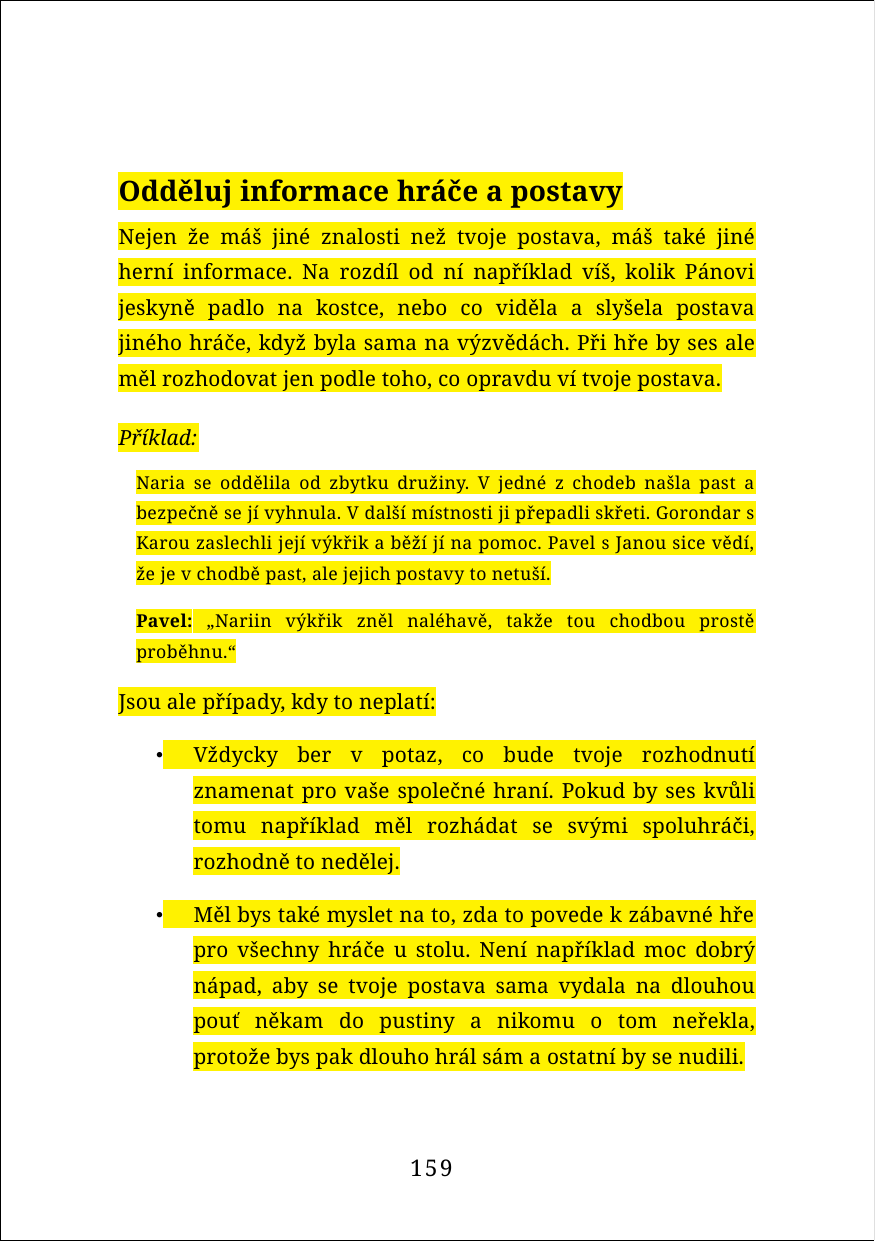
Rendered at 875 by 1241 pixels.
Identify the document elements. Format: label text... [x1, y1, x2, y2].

text Příklad: [118, 423, 756, 452]
text Naria se oddělila od zbytku družiny. V jedné z chodeb našla past a bezpečně se jí vyhnula. V další místnosti ji přepadli skřeti. Gorondar s Karou zaslechli její výkřik a běží jí na pomoc. Pavel s Janou sice vědí, že je v chodbě past, ale jejich postavy to netuší. [136, 470, 756, 585]
text Nejen že máš jiné znalosti než tvoje postava, máš také jiné herní informace. Na rozdíl od ní například víš, kolik Pánovi jeskyně padlo na kostce, nebo co viděla a slyšela postava jiného hráče, když byla sama na výzvědách. Při hře by ses ale měl rozhodovat jen podle toho, co opravdu ví tvoje postava. [118, 222, 756, 392]
subtitle Odděluj informace hráče a postavy [118, 172, 756, 210]
list Vždycky ber v potaz, co bude tvoje rozhodnutí znamenat pro vaše společné hraní. Pokud by ses kvůli tomu například měl rozhádat se svými spoluhráči, rozhodně to nedělej. [156, 740, 756, 875]
text Pavel: „Nariin výkřik zněl naléhavě, takže tou chodbou prostě proběhnu.“ [136, 609, 756, 663]
list Měl bys také myslet na to, zda to povede k zábavné hře pro všechny hráče u stolu. Není například moc dobrý nápad, aby se tvoje postava sama vydala na dlouhou pouť někam do pustiny a nikomu o tom neřekla, protože bys pak dlouho hrál sám a ostatní by se nudili. [156, 900, 756, 1071]
text Jsou ale případy, kdy to neplatí: [118, 687, 756, 716]
